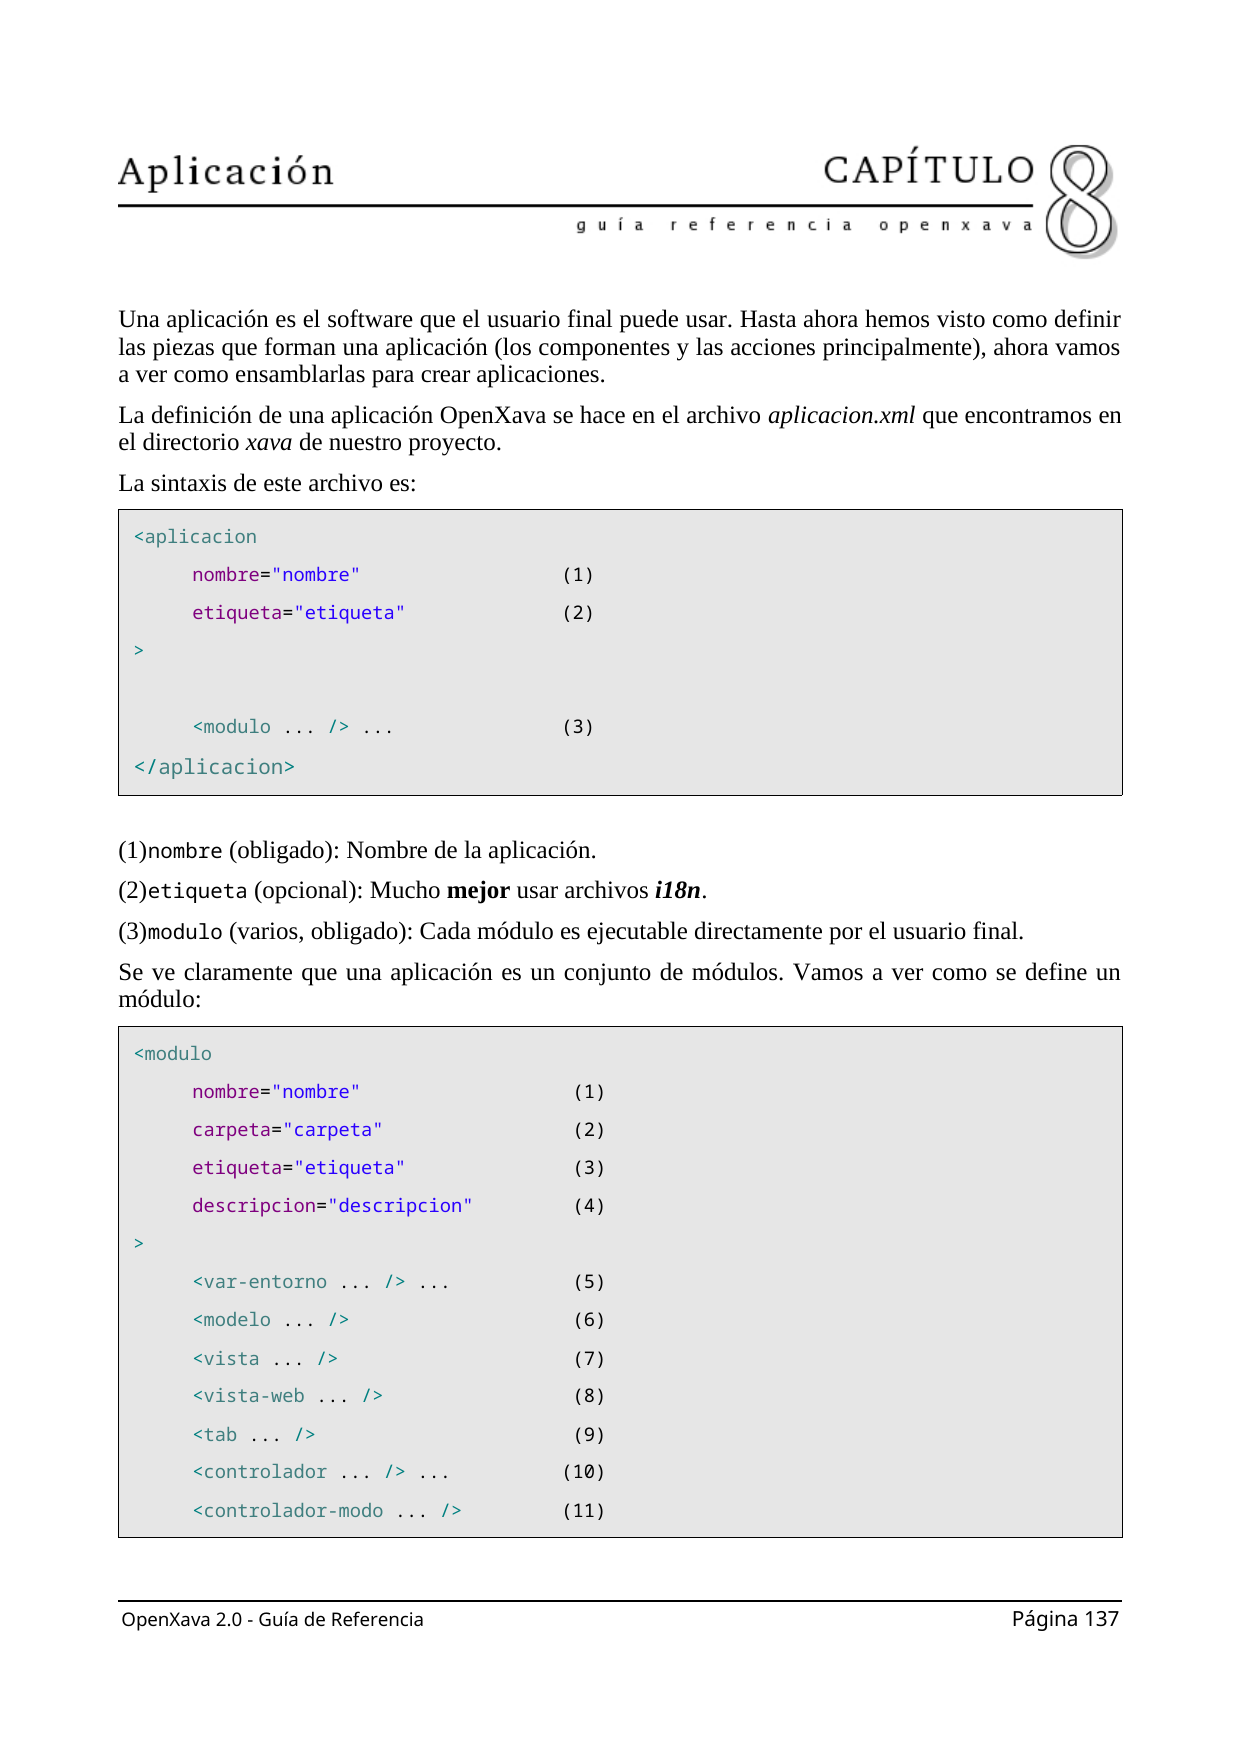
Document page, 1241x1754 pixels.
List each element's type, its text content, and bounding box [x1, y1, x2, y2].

text <modulo ... /> ... (3) [119, 699, 1122, 737]
text > [119, 1216, 1122, 1254]
subtitle Aplicación [118, 288, 1122, 293]
text etiqueta="etiqueta" (2) [119, 585, 1122, 623]
text <vista ... /> (7) [119, 1330, 1122, 1368]
text <tab ... /> (9) [119, 1406, 1122, 1444]
text <aplicacion [119, 510, 1122, 547]
list modulo (varios, obligado): Cada módulo es ejecutable directamente por el usuario final. [118, 917, 1122, 945]
text </aplicacion> [119, 737, 1122, 795]
text nombre="nombre" (1) [119, 547, 1122, 585]
text <modelo ... /> (6) [119, 1292, 1122, 1330]
text <controlador ... /> ... (10) [119, 1444, 1122, 1482]
text Una aplicación es el software que el usuario final puede usar. Hasta ahora hemos visto como definir las piezas que forman una aplicación (los componentes y las acciones principalmente), ahora vamos a ver como ensamblarlas para crear aplicaciones. [118, 305, 1122, 388]
text <controlador-modo ... /> (11) [119, 1482, 1122, 1537]
list etiqueta (opcional): Mucho mejor usar archivos i18n. [118, 876, 1122, 905]
text <vista-web ... /> (8) [119, 1368, 1122, 1406]
text etiqueta="etiqueta" (3) [119, 1140, 1122, 1178]
text descripcion="descripcion" (4) [119, 1178, 1122, 1216]
list nombre (obligado): Nombre de la aplicación. [118, 836, 1122, 864]
text carpeta="carpeta" (2) [119, 1102, 1122, 1140]
picture [118, 118, 1122, 288]
text <modulo [119, 1027, 1122, 1064]
text <var-entorno ... /> ... (5) [119, 1254, 1122, 1292]
text Se ve claramente que una aplicación es un conjunto de módulos. Vamos a ver como se define un módulo: [118, 958, 1122, 1013]
text nombre="nombre" (1) [119, 1064, 1122, 1102]
text La definición de una aplicación OpenXava se hace en el archivo aplicacion.xml que encontramos en el directorio xava de nuestro proyecto. [118, 401, 1122, 456]
text La sintaxis de este archivo es: [118, 469, 1122, 496]
text > [119, 623, 1122, 661]
